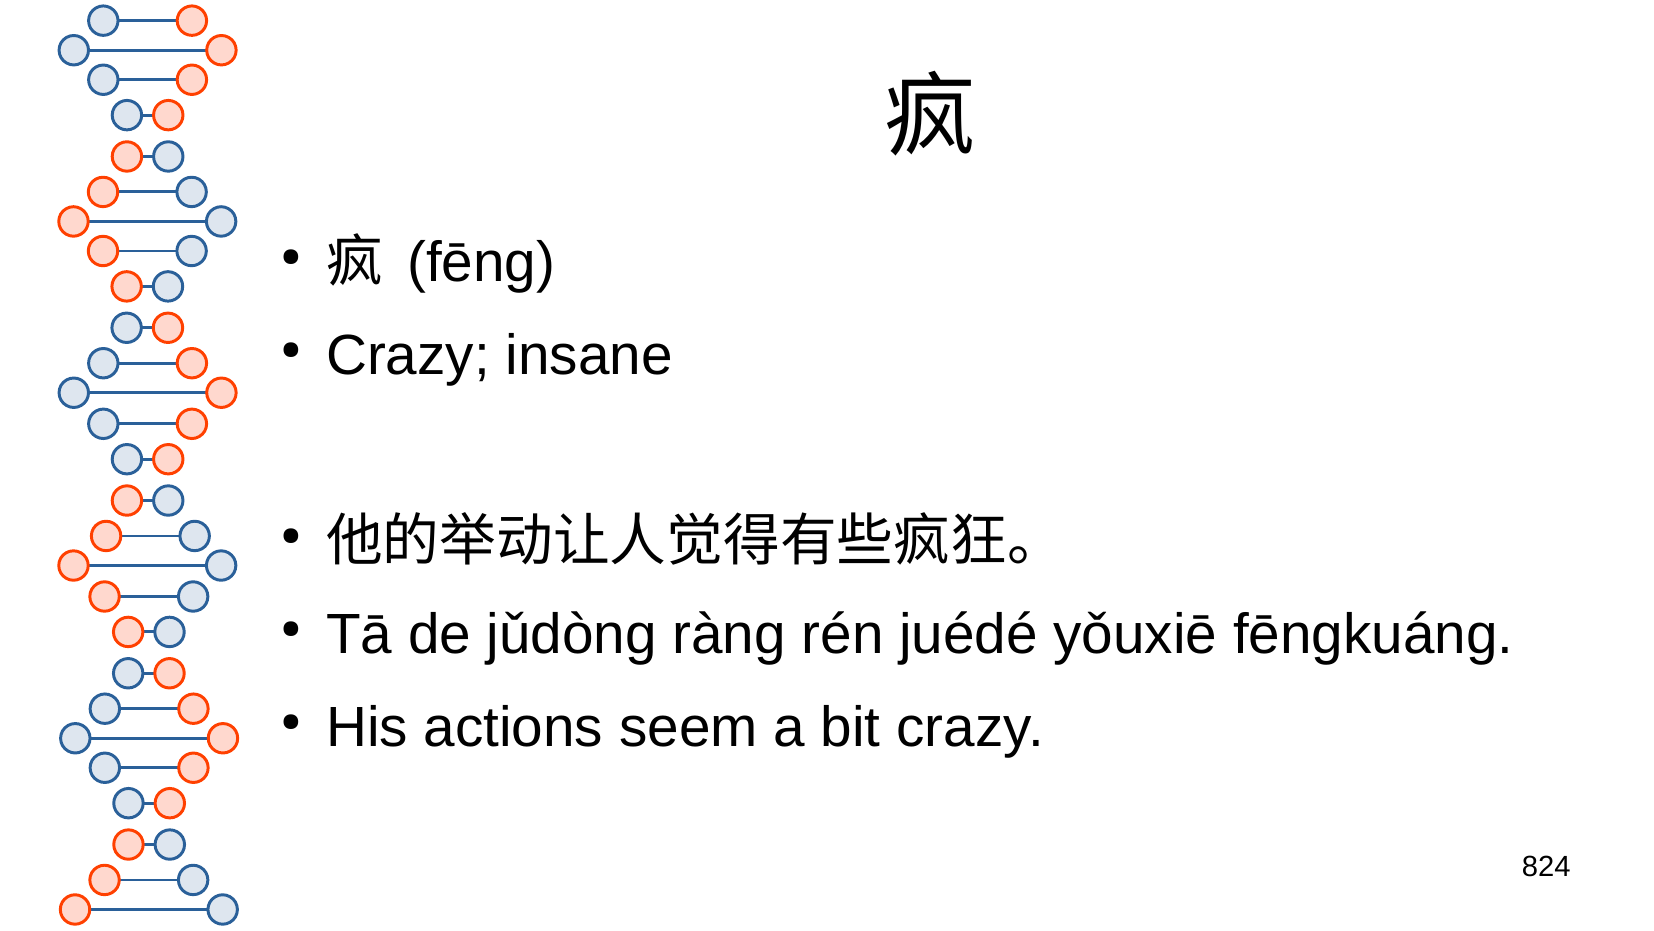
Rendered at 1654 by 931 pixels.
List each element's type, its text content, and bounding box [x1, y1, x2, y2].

title 疯 [265, 35, 1595, 189]
list 疯 (fēng) Crazy; insane 他的举动让人觉得有些疯狂。 Tā de jǔdòng ràng rén juédé yǒuxiē fēngkuáng. His actions seem a bit crazy. [265, 224, 1595, 764]
